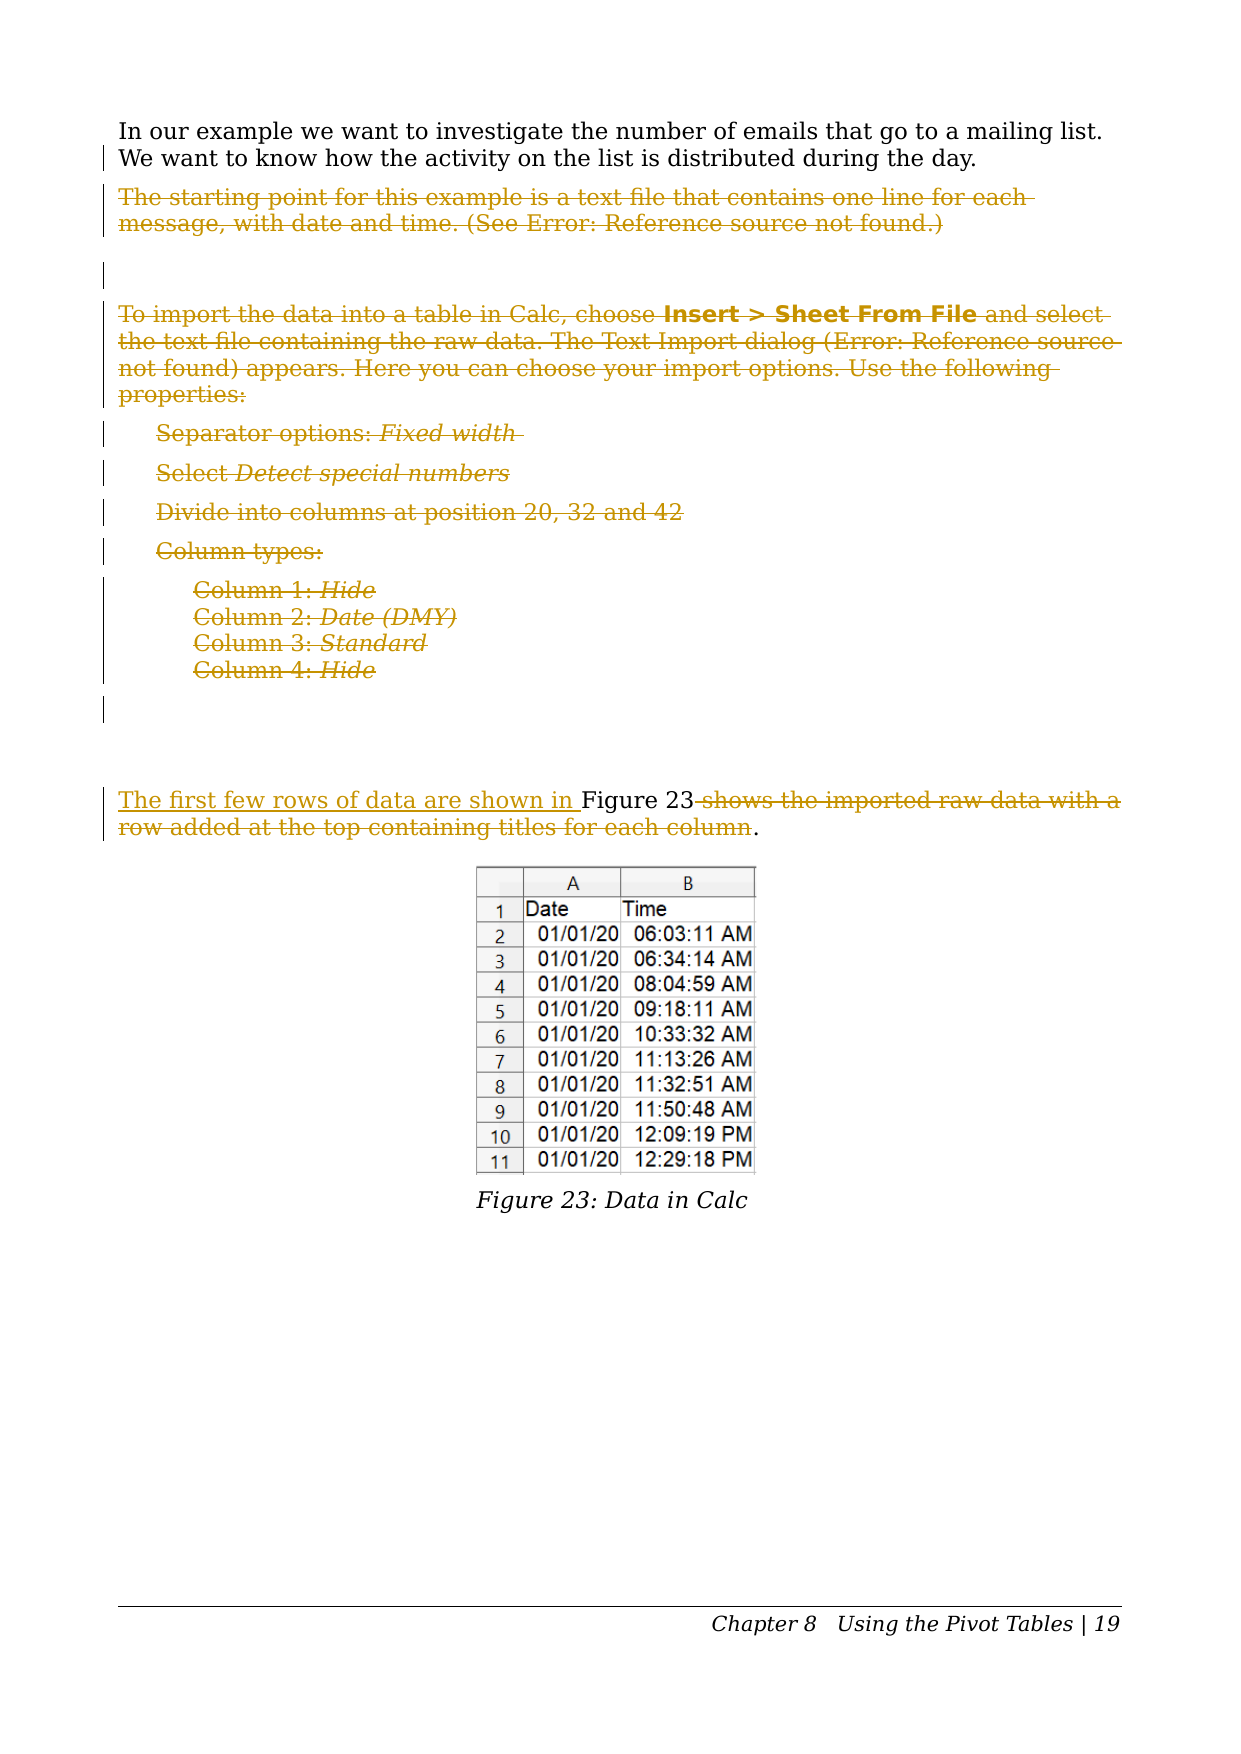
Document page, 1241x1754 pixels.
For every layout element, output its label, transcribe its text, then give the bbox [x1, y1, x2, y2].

text In our example we want to investigate the number of emails that go to a mailing list. We want to know how the activity on the list is distributed during the day. [118, 118, 1122, 289]
picture [476, 865, 757, 1175]
text Figure 23: Data in Calc [476, 1187, 764, 1213]
text The first few rows of data are shown in Figure 23. [118, 787, 1122, 841]
